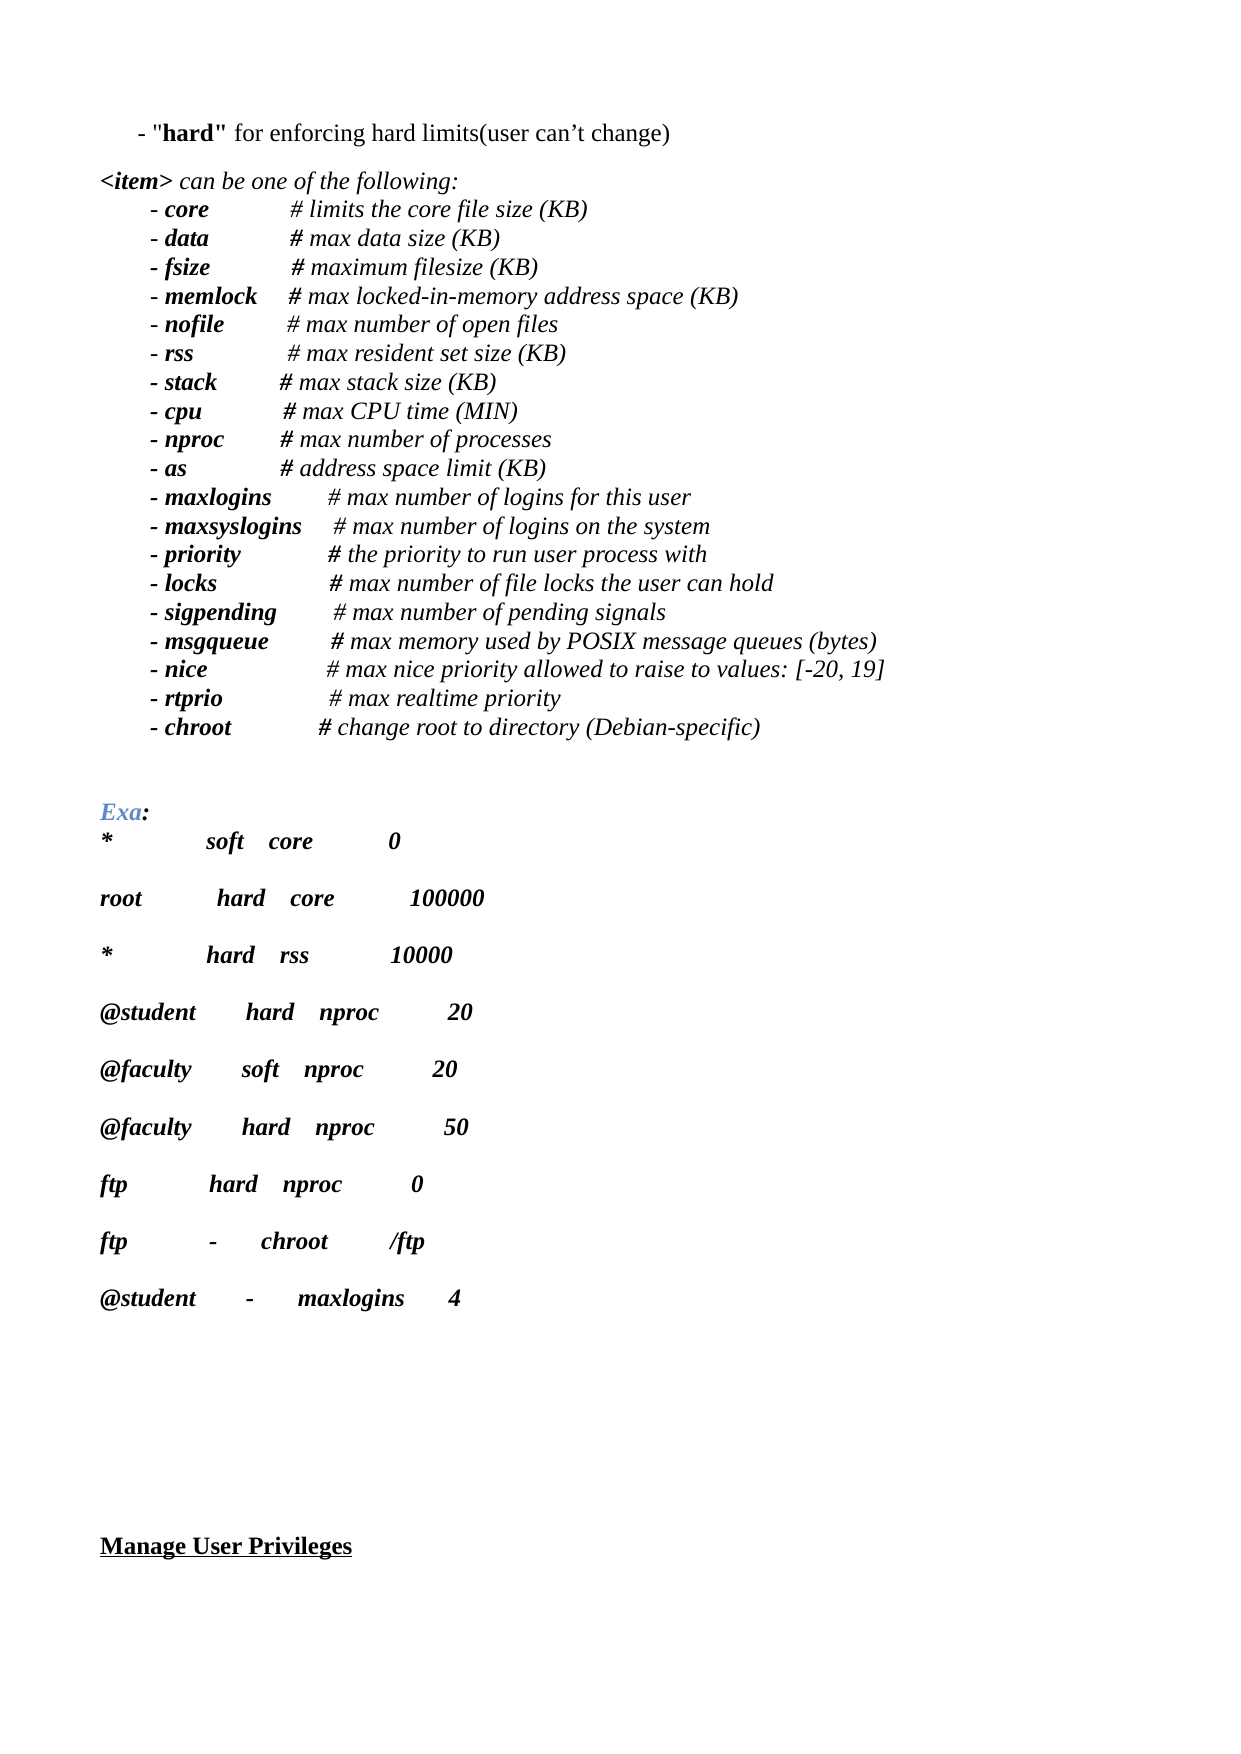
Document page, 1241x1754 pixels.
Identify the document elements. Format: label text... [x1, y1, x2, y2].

text * soft core 0 [100, 826, 1175, 855]
text - fsize # maximum filesize (KB) [100, 252, 1175, 281]
text root hard core 100000 [100, 883, 1175, 912]
text - nproc # max number of processes [100, 424, 1175, 453]
text - core # limits the core file size (KB) [100, 194, 1175, 223]
text @student hard nproc 20 [100, 997, 1175, 1026]
text @faculty soft nproc 20 [100, 1054, 1175, 1083]
text @student - maxlogins 4 [100, 1283, 1175, 1312]
text - memlock # max locked-in-memory address space (KB) [100, 281, 1175, 309]
text - nofile # max number of open files [100, 309, 1175, 338]
text - as # address space limit (KB) [100, 453, 1175, 482]
text <item> can be one of the following: [100, 166, 1175, 194]
subtitle Manage User Privileges [100, 1531, 1175, 1559]
text ftp hard nproc 0 [100, 1169, 1175, 1197]
text @faculty hard nproc 50 [100, 1112, 1175, 1140]
text Exa: [100, 797, 1175, 826]
text - rss # max resident set size (KB) [100, 338, 1175, 367]
text - maxsyslogins # max number of logins on the system [100, 511, 1175, 539]
text - locks # max number of file locks the user can hold [100, 568, 1175, 597]
text - chroot # change root to directory (Debian-specific) [100, 712, 1175, 741]
text - msgqueue # max memory used by POSIX message queues (bytes) [100, 626, 1175, 654]
text * hard rss 10000 [100, 940, 1175, 969]
text - nice # max nice priority allowed to raise to values: [-20, 19] [100, 654, 1175, 683]
text - sigpending # max number of pending signals [100, 597, 1175, 626]
text - priority # the priority to run user process with [100, 539, 1175, 568]
text - cpu # max CPU time (MIN) [100, 396, 1175, 424]
text - maxlogins # max number of logins for this user [100, 482, 1175, 511]
text - rtprio # max realtime priority [100, 683, 1175, 712]
text ftp - chroot /ftp [100, 1226, 1175, 1254]
text - "hard" for enforcing hard limits(user can’t change) [100, 118, 1175, 147]
text - data # max data size (KB) [100, 223, 1175, 252]
text - stack # max stack size (KB) [100, 367, 1175, 396]
